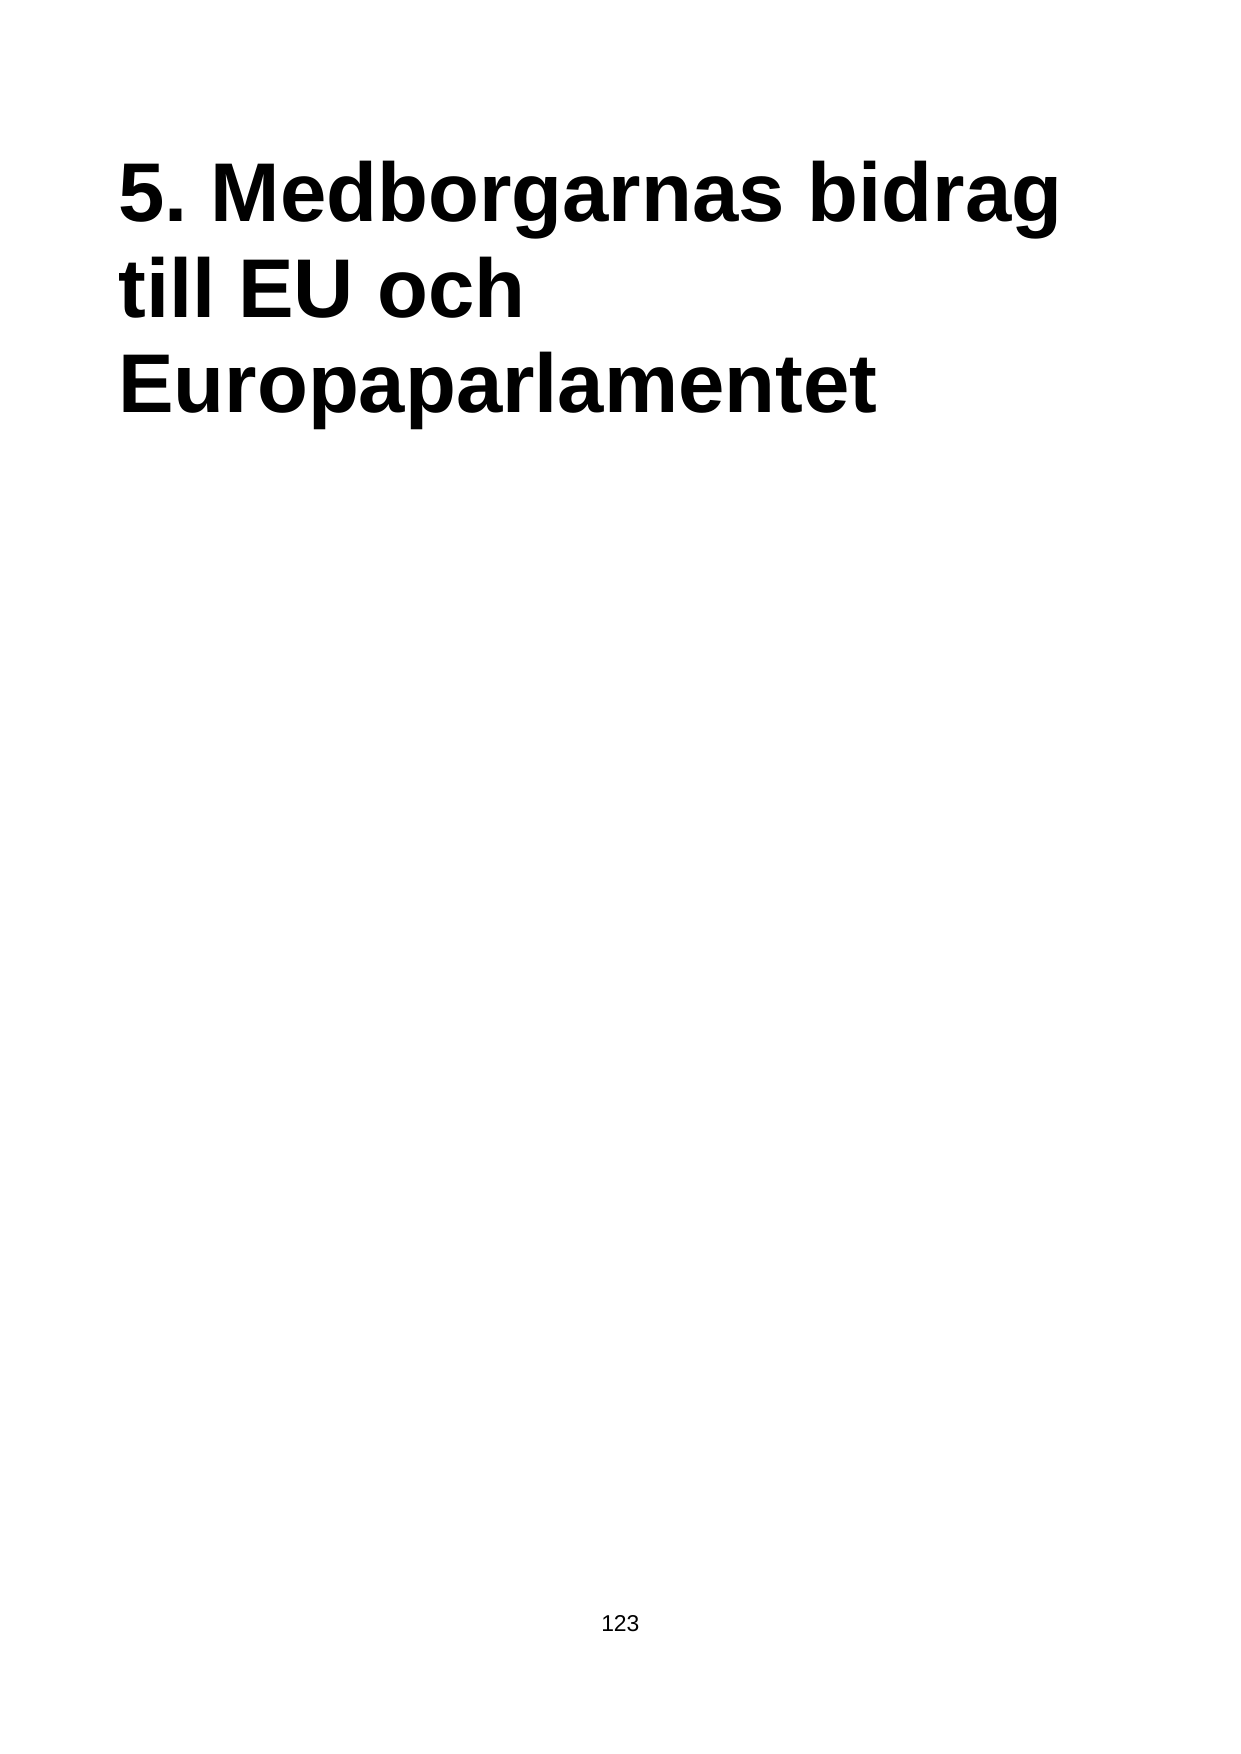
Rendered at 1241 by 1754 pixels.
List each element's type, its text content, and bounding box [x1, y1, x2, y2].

text 5. Medborgarnas bidrag till EU och Europaparlamentet [118, 143, 1122, 431]
